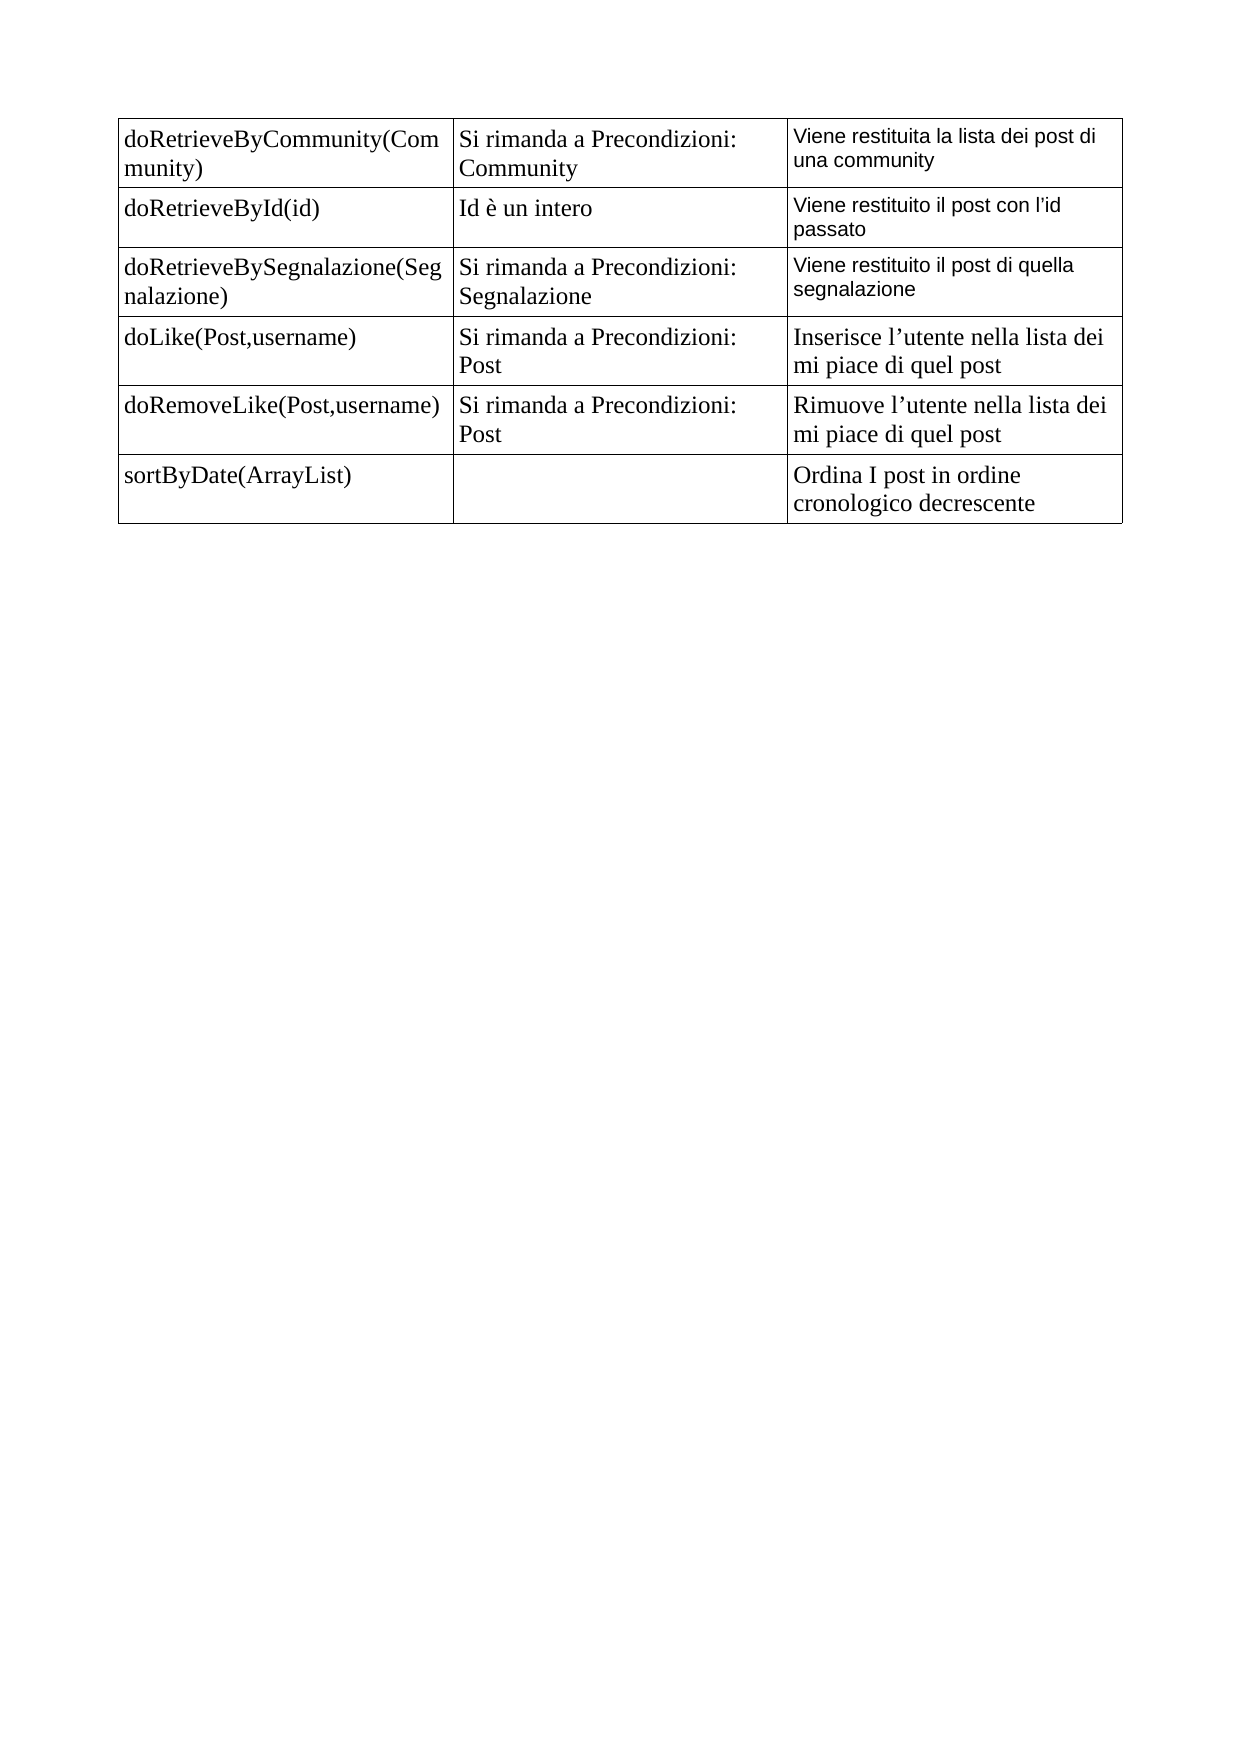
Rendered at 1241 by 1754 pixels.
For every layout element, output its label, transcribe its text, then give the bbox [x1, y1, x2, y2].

table_cell doLike(Post,username) [119, 317, 453, 385]
table_cell Ordina I post in ordine cronologico decrescente [788, 455, 1122, 523]
table_cell Id è un intero [454, 188, 787, 247]
table_cell Viene restituita la lista dei post di una community [788, 119, 1122, 187]
table_cell doRetrieveBySegnalazione(Segnalazione) [119, 248, 453, 316]
table_cell doRetrieveById(id) [119, 188, 453, 247]
table_cell sortByDate(ArrayList) [119, 455, 453, 523]
table_cell Si rimanda a Precondizioni: Segnalazione [454, 248, 787, 316]
table_cell Si rimanda a Precondizioni: Post [454, 317, 787, 385]
table_cell Rimuove l’utente nella lista dei mi piace di quel post [788, 386, 1122, 454]
table_cell doRetrieveByCommunity(Community) [119, 119, 453, 187]
table_cell Inserisce l’utente nella lista dei mi piace di quel post [788, 317, 1122, 385]
table_cell Viene restituito il post con l’id passato [788, 188, 1122, 247]
table_cell doRemoveLike(Post,username) [119, 386, 453, 454]
table_cell Si rimanda a Precondizioni: Post [454, 386, 787, 454]
table_cell Viene restituito il post di quella segnalazione [788, 248, 1122, 316]
table_cell Si rimanda a Precondizioni: Community [454, 119, 787, 187]
table_cell [454, 455, 787, 523]
